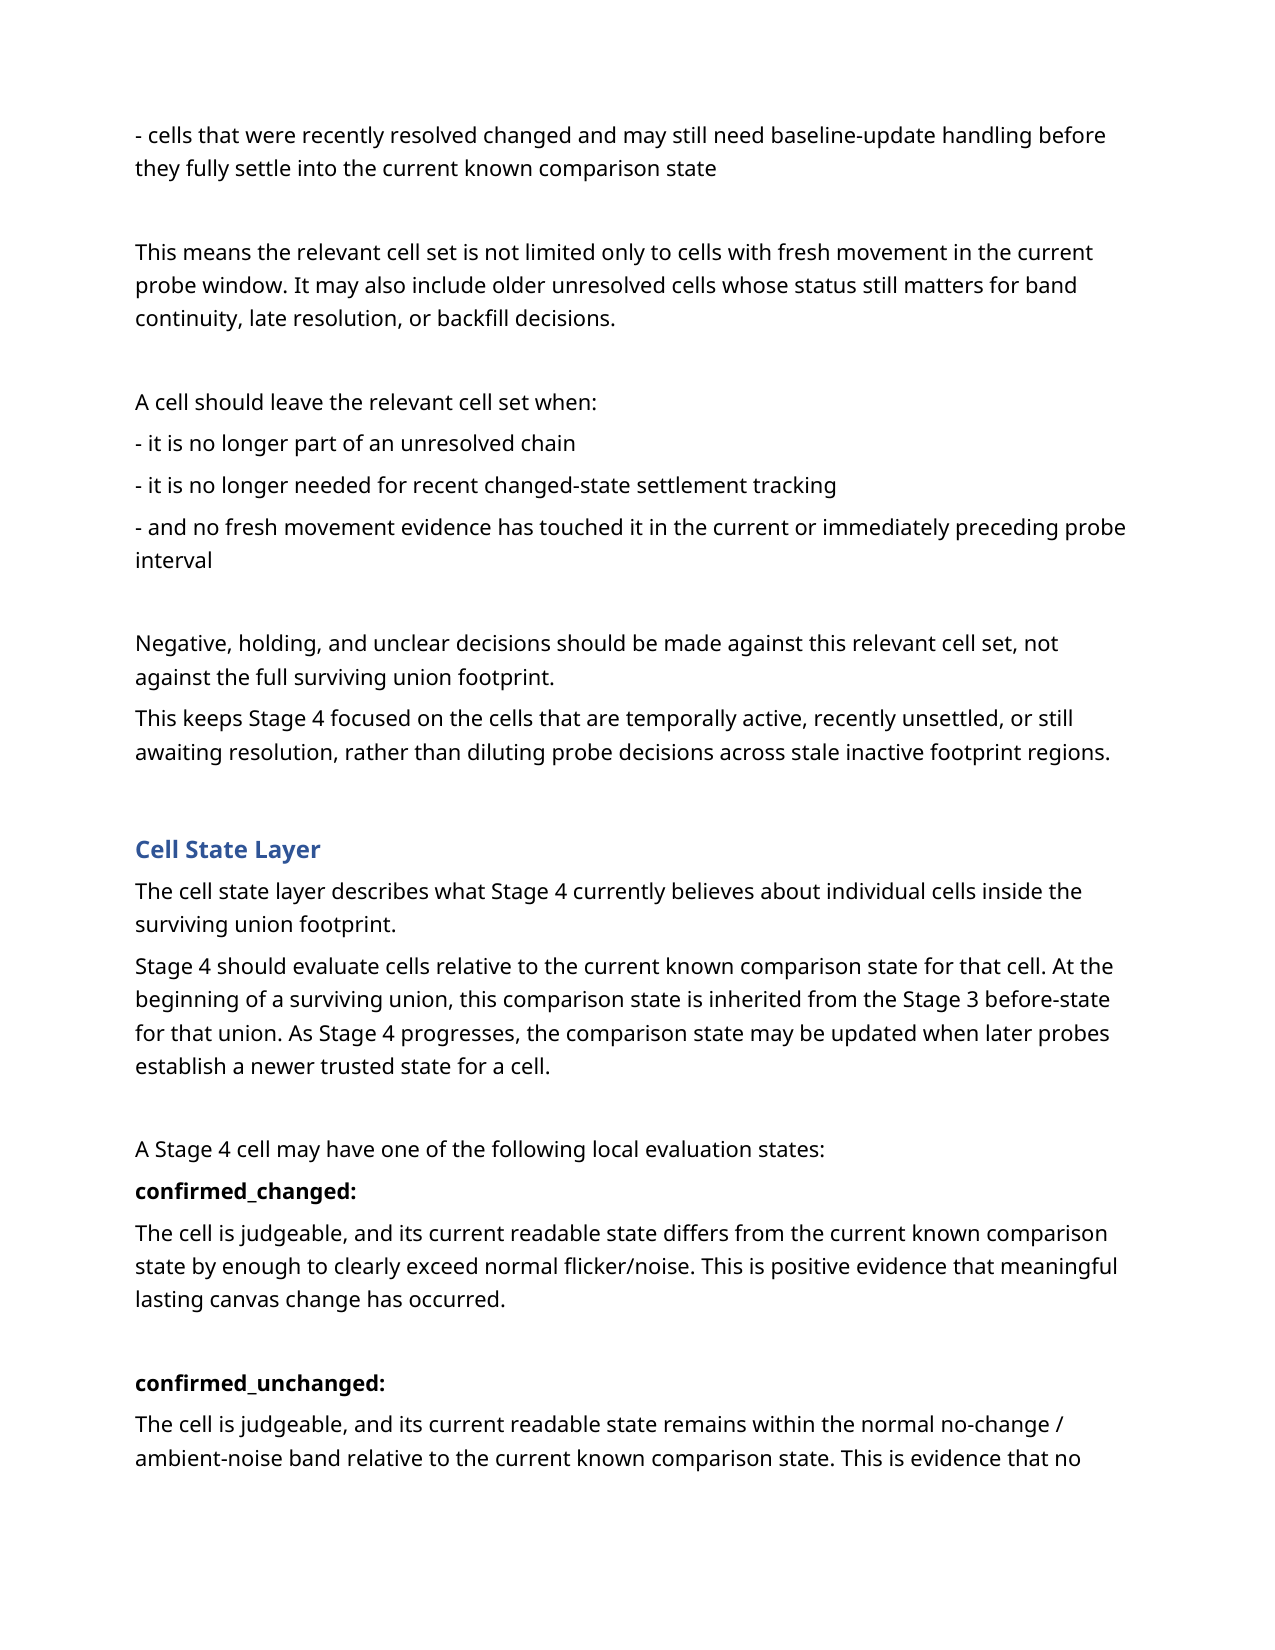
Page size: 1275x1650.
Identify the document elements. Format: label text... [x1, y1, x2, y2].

text - cells that were recently resolved changed and may still need baseline-update handling before they fully settle into the current known comparison state [135, 120, 1140, 183]
text confirmed_changed: [135, 1176, 1140, 1206]
text Stage 4 should evaluate cells relative to the current known comparison state for that cell. At the beginning of a surviving union, this comparison state is inherited from the Stage 3 before-state for that union. As Stage 4 progresses, the comparison state may be updated when later probes establish a newer trusted state for a cell. [135, 951, 1140, 1081]
text - it is no longer part of an unresolved chain [135, 428, 1140, 458]
text The cell is judgeable, and its current readable state differs from the current known comparison state by enough to clearly exceed normal flicker/noise. This is positive evidence that meaningful lasting canvas change has occurred. [135, 1218, 1140, 1314]
text A cell should leave the relevant cell set when: [135, 387, 1140, 416]
text - and no fresh movement evidence has touched it in the current or immediately preceding probe interval [135, 512, 1140, 575]
text Negative, holding, and unclear decisions should be made against this relevant cell set, not against the full surviving union footprint. [135, 628, 1140, 691]
text - it is no longer needed for recent changed-state settlement tracking [135, 470, 1140, 500]
text confirmed_unchanged: [135, 1368, 1140, 1397]
text The cell is judgeable, and its current readable state remains within the normal no-change / ambient-noise band relative to the current known comparison state. This is evidence that no [135, 1409, 1140, 1472]
text This keeps Stage 4 focused on the cells that are temporally active, recently unsettled, or still awaiting resolution, rather than diluting probe decisions across stale inactive footprint regions. [135, 703, 1140, 766]
text The cell state layer describes what Stage 4 currently believes about individual cells inside the surviving union footprint. [135, 876, 1140, 939]
text A Stage 4 cell may have one of the following local evaluation states: [135, 1134, 1140, 1164]
subtitle Cell State Layer [135, 832, 1140, 865]
text This means the relevant cell set is not limited only to cells with fresh movement in the current probe window. It may also include older unresolved cells whose status still matters for band continuity, late resolution, or backfill decisions. [135, 237, 1140, 333]
